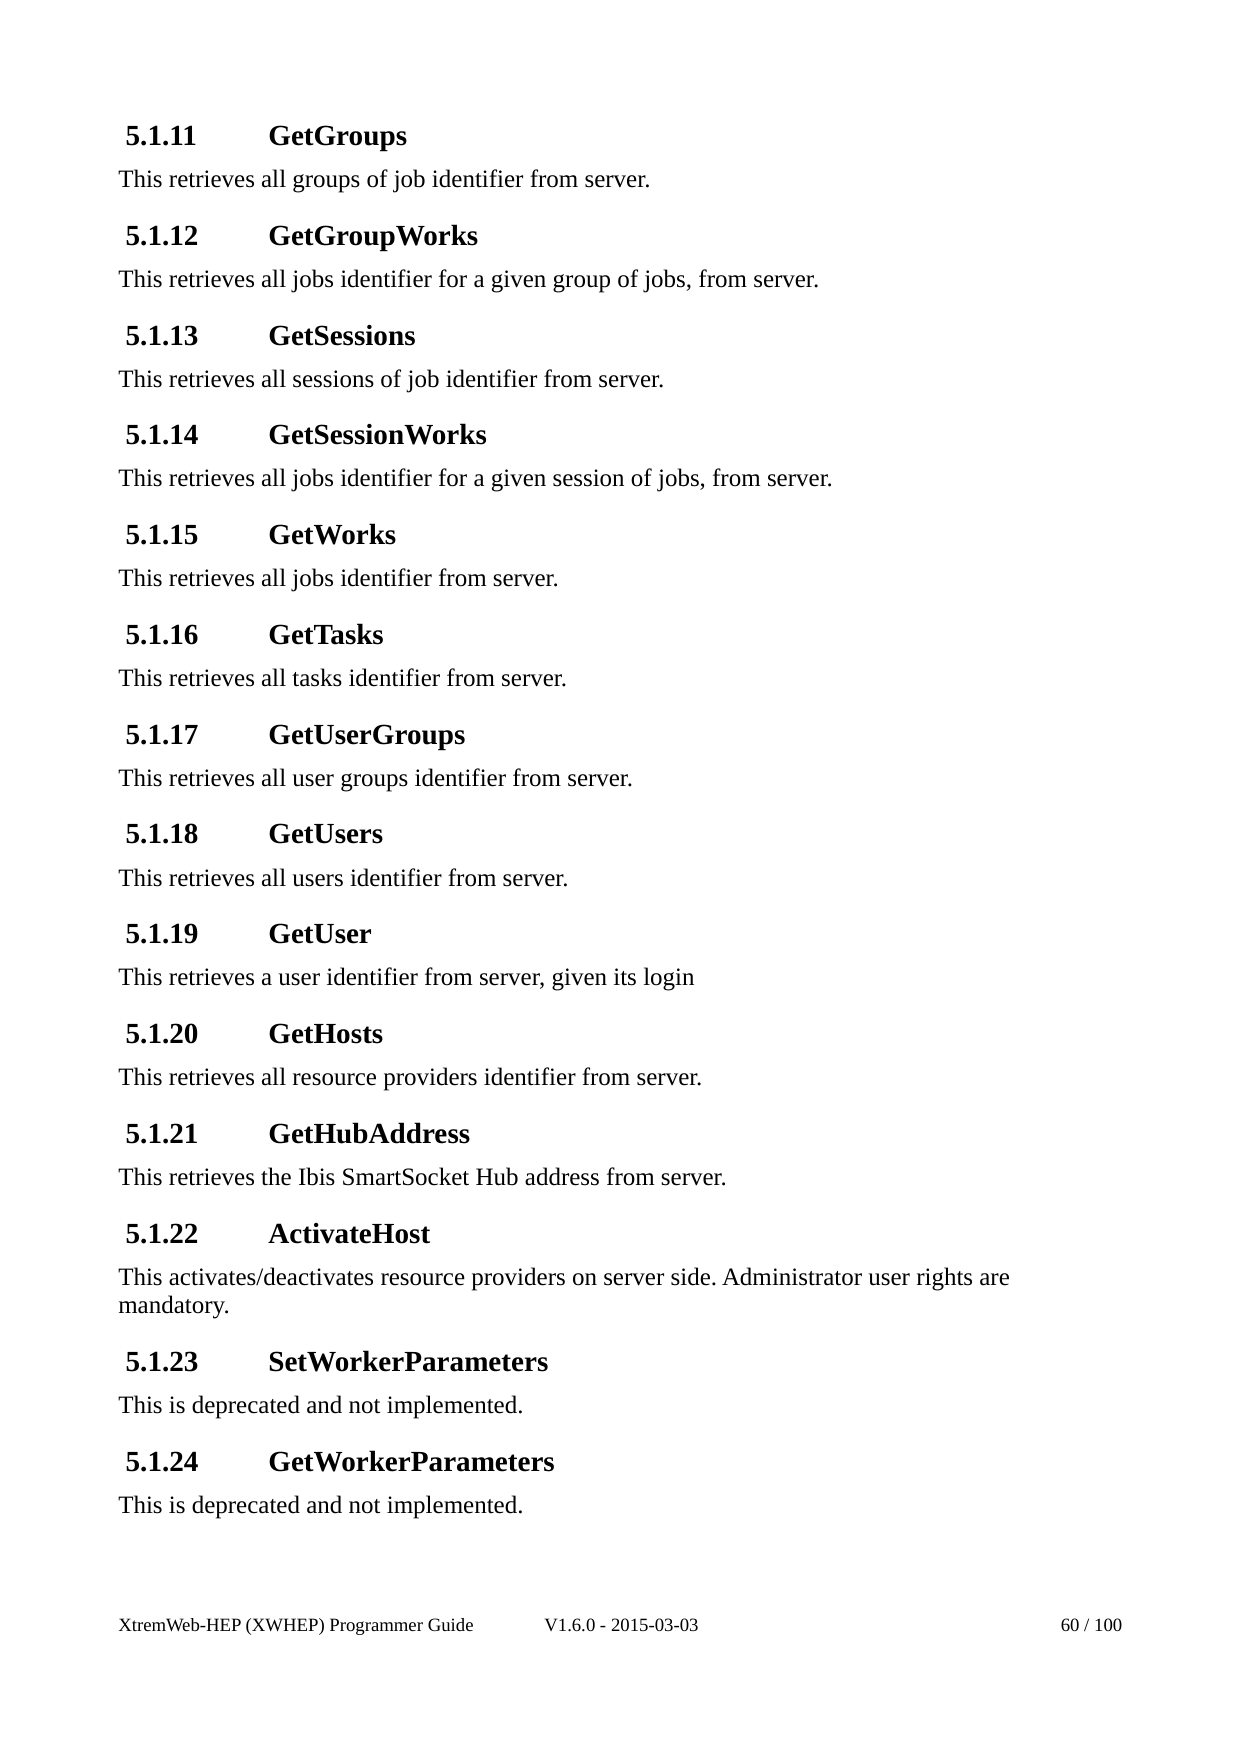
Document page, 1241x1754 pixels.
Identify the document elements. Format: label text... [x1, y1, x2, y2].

text This is deprecated and not implemented. [118, 1390, 1122, 1419]
subtitle GetGroups [118, 118, 1122, 152]
text This retrieves all jobs identifier for a given session of jobs, from server. [118, 463, 1122, 492]
text This activates/deactivates resource providers on server side. Administrator user rights are mandatory. [118, 1262, 1122, 1319]
text This retrieves a user identifier from server, given its login [118, 962, 1122, 991]
text This retrieves all resource providers identifier from server. [118, 1062, 1122, 1091]
subtitle GetUser [118, 916, 1122, 950]
subtitle GetWorks [118, 517, 1122, 551]
subtitle GetWorkerParameters [118, 1444, 1122, 1478]
text This retrieves all users identifier from server. [118, 863, 1122, 891]
text This is deprecated and not implemented. [118, 1490, 1122, 1519]
text This retrieves the Ibis SmartSocket Hub address from server. [118, 1162, 1122, 1191]
subtitle GetSessionWorks [118, 417, 1122, 451]
text This retrieves all sessions of job identifier from server. [118, 364, 1122, 392]
subtitle GetHosts [118, 1016, 1122, 1050]
subtitle SetWorkerParameters [118, 1344, 1122, 1378]
text This retrieves all jobs identifier from server. [118, 563, 1122, 592]
text This retrieves all groups of job identifier from server. [118, 164, 1122, 193]
subtitle GetHubAddress [118, 1116, 1122, 1149]
subtitle ActivateHost [118, 1216, 1122, 1249]
text This retrieves all tasks identifier from server. [118, 663, 1122, 692]
text This retrieves all user groups identifier from server. [118, 763, 1122, 792]
subtitle GetUsers [118, 817, 1122, 850]
subtitle GetGroupWorks [118, 218, 1122, 251]
text This retrieves all jobs identifier for a given group of jobs, from server. [118, 264, 1122, 293]
subtitle GetSessions [118, 318, 1122, 351]
subtitle GetTasks [118, 617, 1122, 651]
subtitle GetUserGroups [118, 717, 1122, 750]
